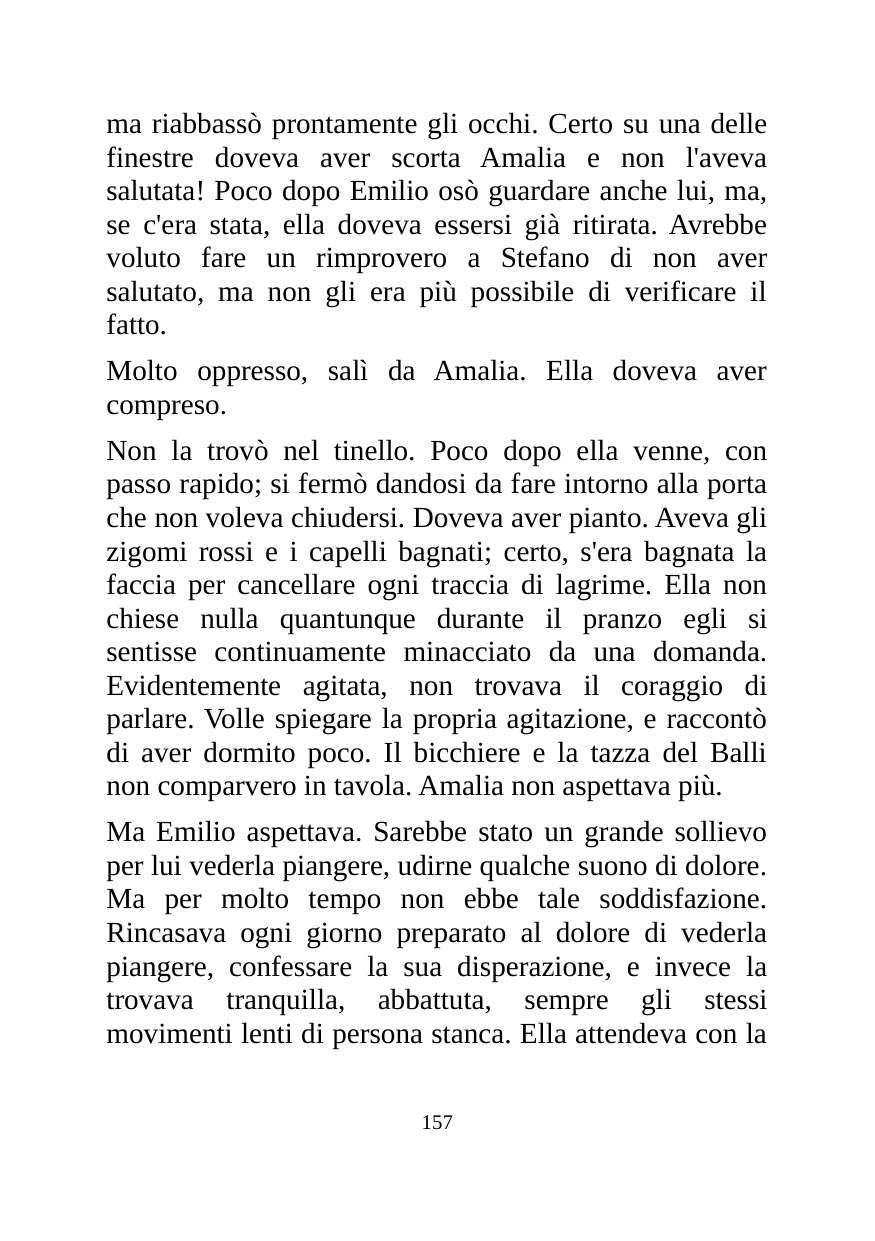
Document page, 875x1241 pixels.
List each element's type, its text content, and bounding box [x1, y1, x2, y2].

text Molto oppresso, salì da Amalia. Ella doveva aver compreso. [106, 353, 768, 421]
text Non la trovò nel tinello. Poco dopo ella venne, con passo rapido; si fermò dandosi da fare intorno alla porta che non voleva chiudersi. Doveva aver pianto. Aveva gli zigomi rossi e i capelli bagnati; certo, s'era bagnata la faccia per cancellare ogni traccia di lagrime. Ella non chiese nulla quantunque durante il pranzo egli si sentisse continuamente minacciato da una domanda. Evidentemente agitata, non trovava il coraggio di parlare. Volle spiegare la propria agitazione, e raccontò di aver dormito poco. Il bicchiere e la tazza del Balli non comparvero in tavola. Amalia non aspettava più. [106, 433, 768, 802]
text Ma Emilio aspettava. Sarebbe stato un grande sollievo per lui vederla piangere, udirne qualche suono di dolore. Ma per molto tempo non ebbe tale soddisfazione. Rincasava ogni giorno preparato al dolore di vederla piangere, confessare la sua disperazione, e invece la trovava tranquilla, abbattuta, sempre gli stessi movimenti lenti di persona stanca. Ella attendeva con la [106, 814, 768, 1049]
text ma riabbassò prontamente gli occhi. Certo su una delle finestre doveva aver scorta Amalia e non l'aveva salutata! Poco dopo Emilio osò guardare anche lui, ma, se c'era stata, ella doveva essersi già ritirata. Avrebbe voluto fare un rimprovero a Stefano di non aver salutato, ma non gli era più possibile di verificare il fatto. [106, 106, 768, 341]
